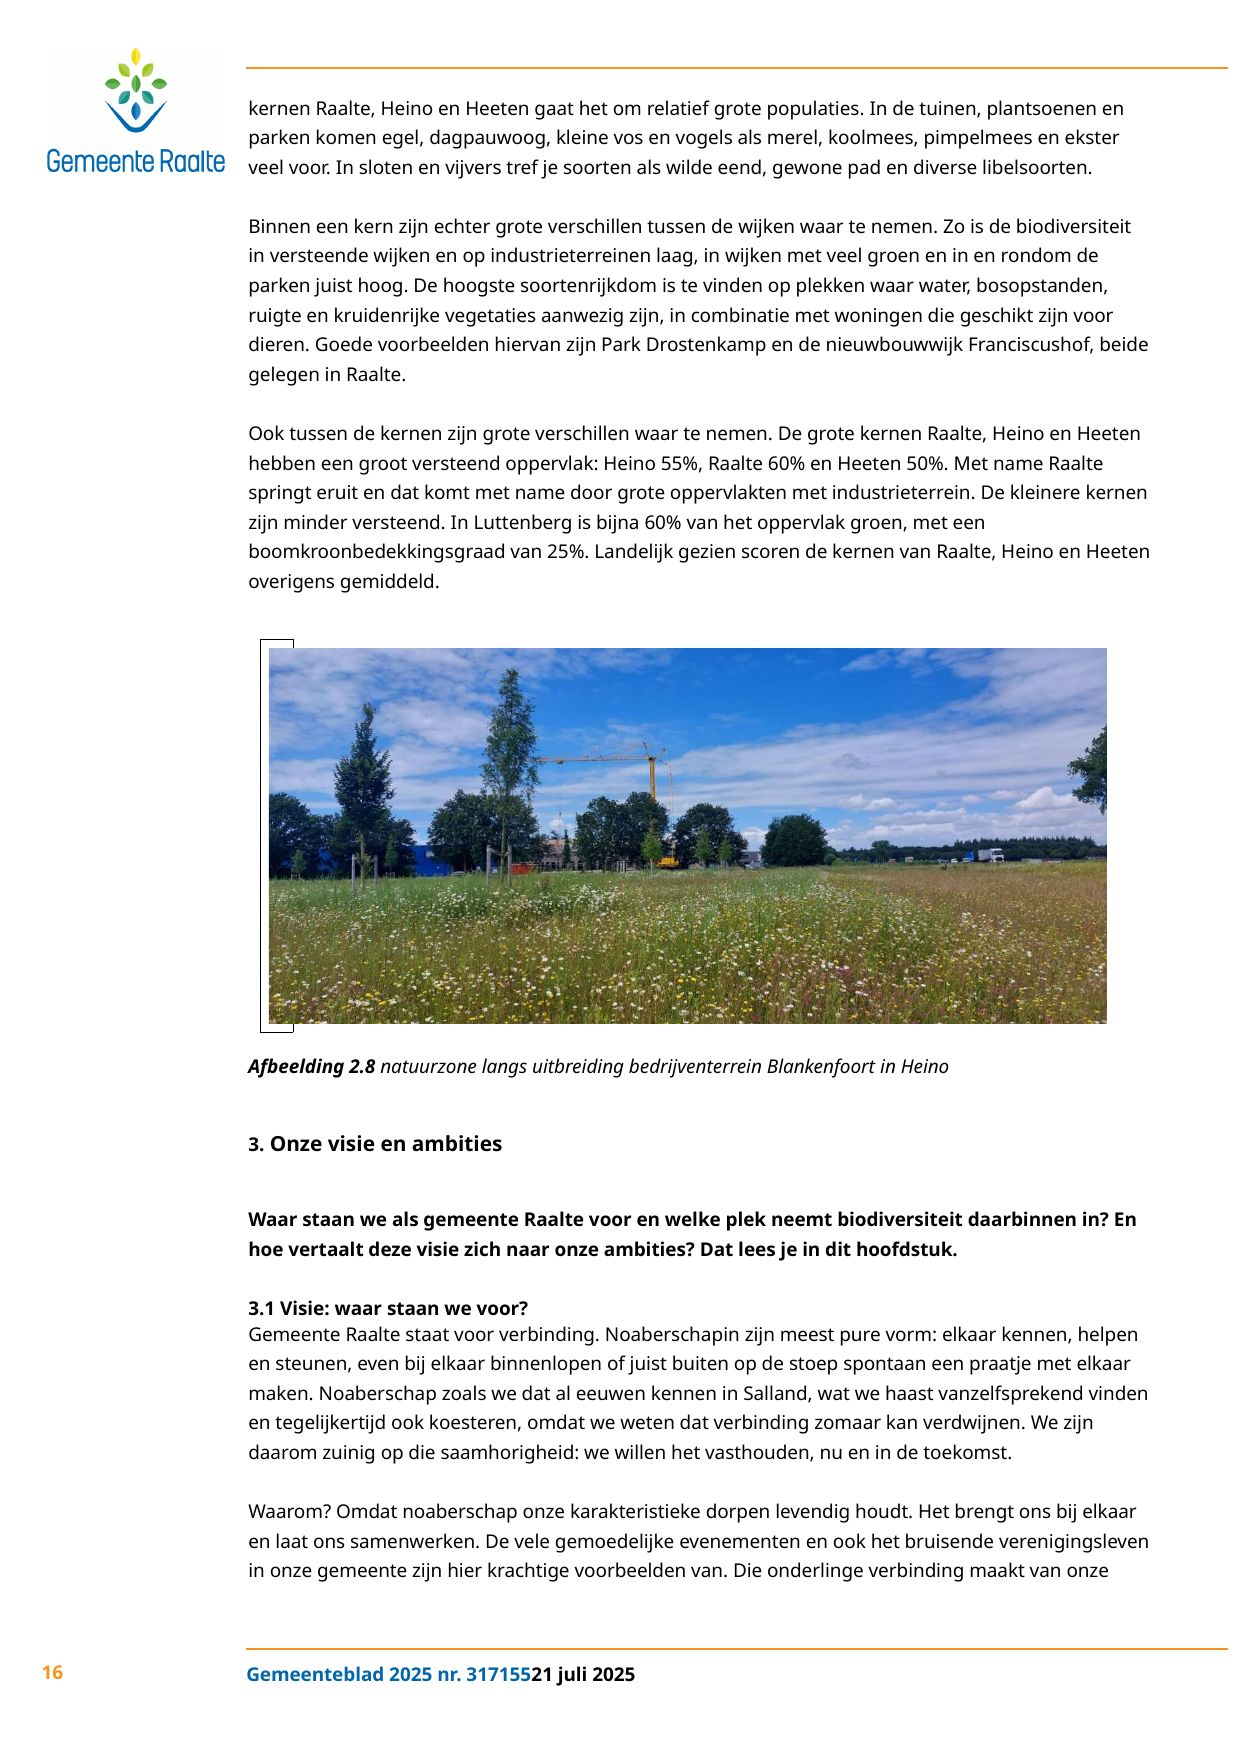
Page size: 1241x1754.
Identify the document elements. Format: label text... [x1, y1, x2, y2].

picture [41, 47, 231, 172]
text Ook tussen de kernen zijn grote verschillen waar te nemen. De grote kernen Raalte, Heino en Heeten hebben een groot versteend oppervlak: Heino 55%, Raalte 60% en Heeten 50%. Met name Raalte springt eruit en dat komt met name door grote oppervlakten met industrieterrein. De kleinere kernen zijn minder versteend. In Luttenberg is bijna 60% van het oppervlak groen, met een boomkroonbedekkingsgraad van 25%. Landelijk gezien scoren de kernen van Raalte, Heino en Heeten overigens gemiddeld. [248, 420, 1152, 594]
text Waarom? Omdat noaberschap onze karakteristieke dorpen levendig houdt. Het brengt ons bij elkaar en laat ons samenwerken. De vele gemoedelijke evenementen en ook het bruisende verenigingsleven in onze gemeente zijn hier krachtige voorbeelden van. Die onderlinge verbinding maakt van onze [248, 1498, 1152, 1583]
text kernen Raalte, Heino en Heeten gaat het om relatief grote populaties. In de tuinen, plantsoenen en parken komen egel, dagpauwoog, kleine vos en vogels als merel, koolmees, pimpelmees en ekster veel voor. In sloten en vijvers tref je soorten als wilde eend, gewone pad en diverse libelsoorten. [248, 95, 1152, 180]
text 3.1 Visie: waar staan we voor? [248, 1295, 1152, 1321]
picture [268, 648, 1107, 1024]
text Afbeelding 2.8 natuurzone langs uitbreiding bedrijventerrein Blankenfoort in Heino [248, 1053, 1152, 1079]
text 3. Onze visie en ambities [248, 1129, 1152, 1157]
text Binnen een kern zijn echter grote verschillen tussen de wijken waar te nemen. Zo is de biodiversiteit in versteende wijken en op industrieterreinen laag, in wijken met veel groen en in en rondom de parken juist hoog. De hoogste soortenrijkdom is te vinden op plekken waar water, bosopstanden, ruigte en kruidenrijke vegetaties aanwezig zijn, in combinatie met woningen die geschikt zijn voor dieren. Goede voorbeelden hiervan zijn Park Drostenkamp en de nieuwbouwwijk Franciscushof, beide gelegen in Raalte. [248, 213, 1152, 387]
text Gemeente Raalte staat voor verbinding. Noaberschapin zijn meest pure vorm: elkaar kennen, helpen en steunen, even bij elkaar binnenlopen of juist buiten op de stoep spontaan een praatje met elkaar maken. Noaberschap zoals we dat al eeuwen kennen in Salland, wat we haast vanzelfsprekend vinden en tegelijkertijd ook koesteren, omdat we weten dat verbinding zomaar kan verdwijnen. We zijn daarom zuinig op die saamhorigheid: we willen het vasthouden, nu en in de toekomst. [248, 1321, 1152, 1465]
text Waar staan we als gemeente Raalte voor en welke plek neemt biodiversiteit daarbinnen in? En hoe vertaalt deze visie zich naar onze ambities? Dat lees je in dit hoofdstuk. [248, 1206, 1152, 1262]
